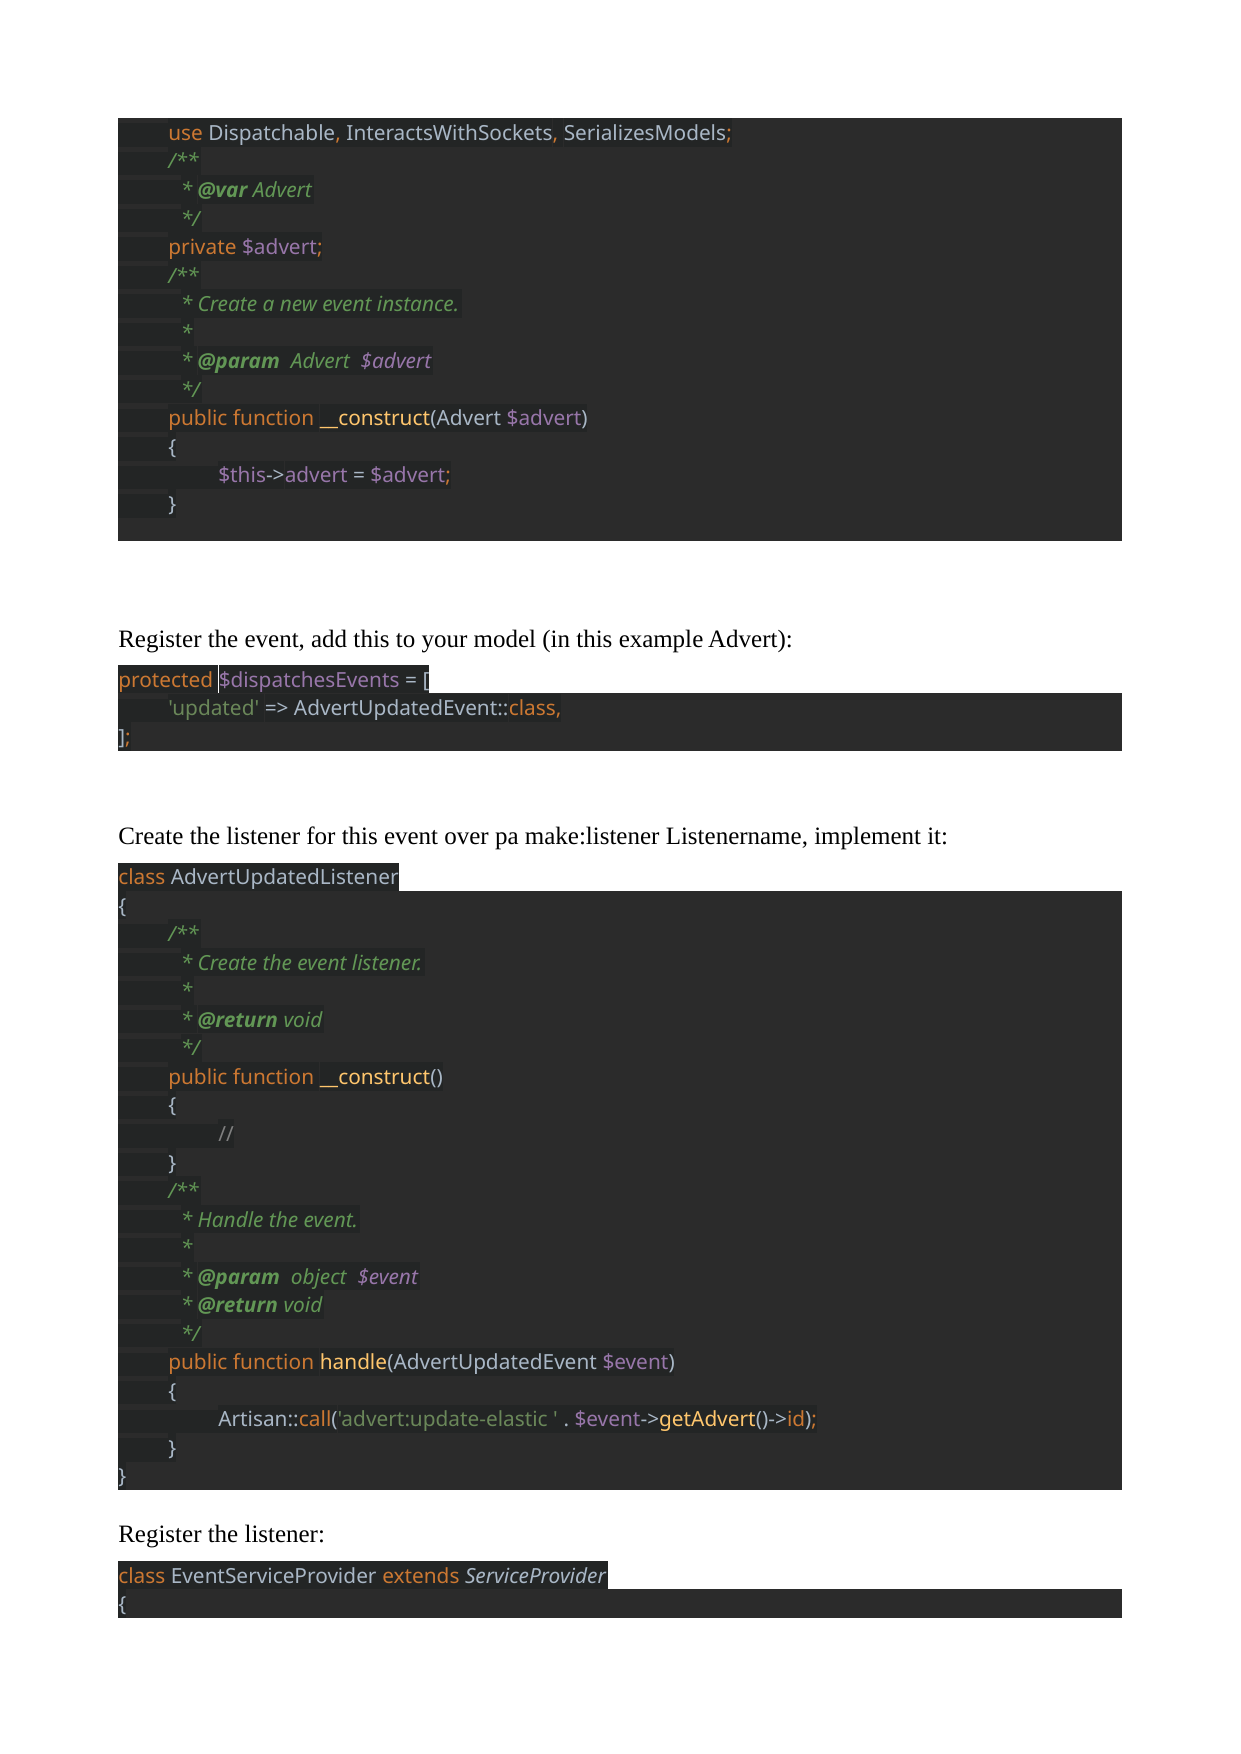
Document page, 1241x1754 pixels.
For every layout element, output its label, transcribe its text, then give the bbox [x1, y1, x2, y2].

text class EventServiceProvider extends ServiceProvider [118, 1561, 1122, 1589]
text } [118, 1148, 1122, 1176]
text $this->advert = $advert; [118, 461, 1122, 489]
text { [118, 1589, 1122, 1618]
text public function handle(AdvertUpdatedEvent $event) [118, 1347, 1122, 1376]
text * Create a new event instance. [118, 289, 1122, 318]
text */ [118, 1033, 1122, 1062]
text { [118, 891, 1122, 919]
text public function __construct() [118, 1062, 1122, 1091]
text * Create the event listener. [118, 948, 1122, 976]
text * [118, 1233, 1122, 1262]
text { [118, 1376, 1122, 1404]
text // [118, 1119, 1122, 1148]
text * @var Advert [118, 175, 1122, 204]
text { [118, 1091, 1122, 1119]
text 'updated' => AdvertUpdatedEvent::class, [118, 693, 1122, 722]
text * [118, 976, 1122, 1005]
text * [118, 318, 1122, 346]
text Create the listener for this event over pa make:listener Listenername, implement it: [118, 821, 1122, 850]
text * @param Advert $advert [118, 346, 1122, 375]
text /** [118, 261, 1122, 289]
text * @return void [118, 1005, 1122, 1033]
text /** [118, 919, 1122, 948]
text /** [118, 147, 1122, 175]
text protected $dispatchesEvents = [ [118, 665, 1122, 693]
text Artisan::call('advert:update-elastic ' . $event->getAdvert()->id); [118, 1404, 1122, 1433]
text Register the listener: [118, 1519, 1122, 1548]
text } [118, 1462, 1122, 1490]
text public function __construct(Advert $advert) [118, 403, 1122, 432]
text use Dispatchable, InteractsWithSockets, SerializesModels; [118, 118, 1122, 147]
text * @param object $event [118, 1262, 1122, 1290]
text } [118, 1433, 1122, 1462]
text /** [118, 1176, 1122, 1205]
text * @return void [118, 1290, 1122, 1319]
text private $advert; [118, 232, 1122, 261]
text class AdvertUpdatedListener [118, 862, 1122, 891]
text */ [118, 204, 1122, 232]
text ]; [118, 722, 1122, 751]
text } [118, 489, 1122, 518]
text */ [118, 375, 1122, 403]
text */ [118, 1319, 1122, 1347]
text * Handle the event. [118, 1205, 1122, 1233]
text { [118, 432, 1122, 461]
text Register the event, add this to your model (in this example Advert): [118, 624, 1122, 653]
